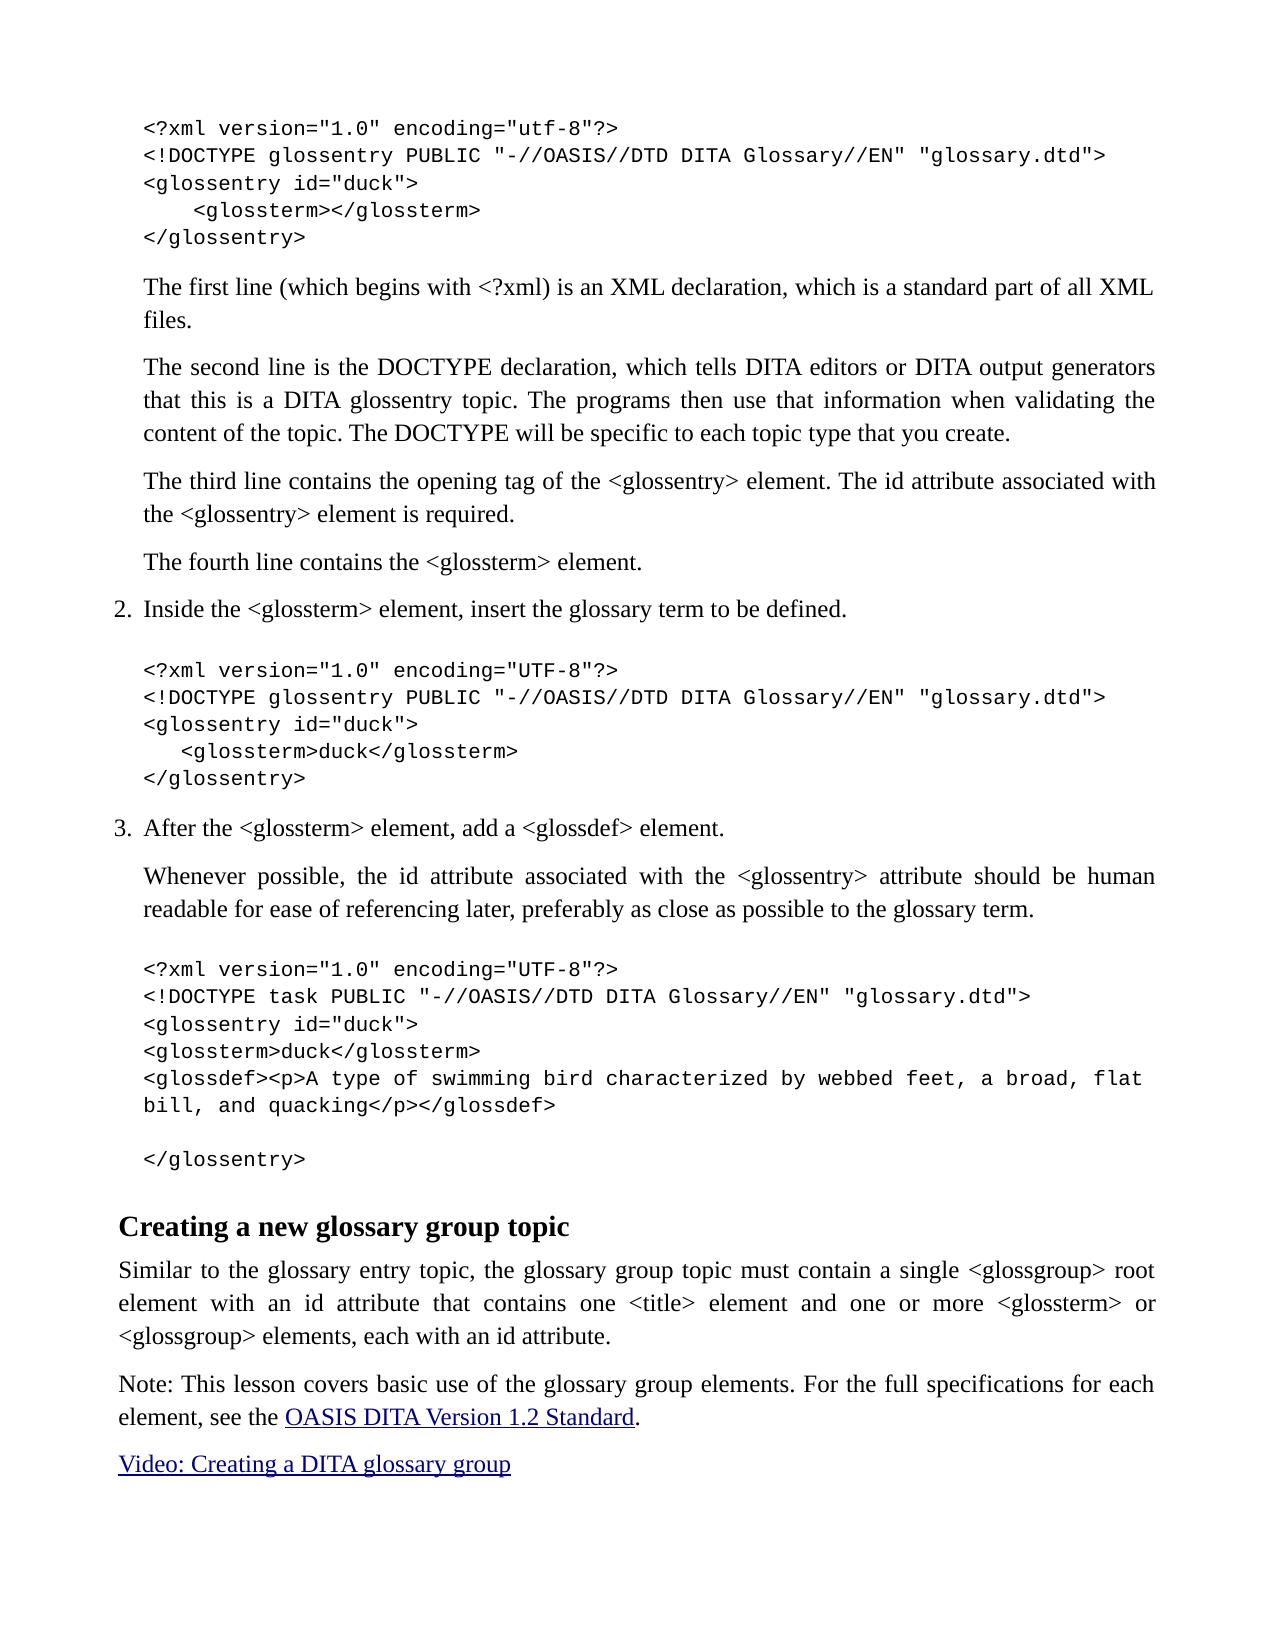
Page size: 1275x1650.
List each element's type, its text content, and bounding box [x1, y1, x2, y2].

list The third line contains the opening tag of the <glossentry> element. The id attribute associated with the <glossentry> element is required. [118, 466, 1157, 528]
list After the <glossterm> element, add a <glossdef> element. [118, 813, 1157, 842]
list Inside the <glossterm> element, insert the glossary term to be defined. [118, 594, 1157, 623]
list <?xml version="1.0" encoding="UTF-8"?> <!DOCTYPE task PUBLIC "-//OASIS//DTD DITA Glossary//EN" "glossary.dtd"> <glossentry id="duck"> <glossterm>duck</glossterm> <glossdef><p>A type of swimming bird characterized by webbed feet, a broad, flat bill, and quacking</p></glossdef> </glossentry> [118, 959, 1157, 1173]
subtitle Creating a new glossary group topic [118, 1209, 1157, 1243]
list The second line is the DOCTYPE declaration, which tells DITA editors or DITA output generators that this is a DITA glossentry topic. The programs then use that information when validating the content of the topic. The DOCTYPE will be specific to each topic type that you create. [118, 352, 1157, 447]
list The fourth line contains the <glossterm> element. [118, 547, 1157, 575]
list The first line (which begins with <?xml) is an XML declaration, which is a standard part of all XML files. [118, 272, 1157, 333]
list <?xml version="1.0" encoding="utf-8"?> <!DOCTYPE glossentry PUBLIC "-//OASIS//DTD DITA Glossary//EN" "glossary.dtd"> <glossentry id="duck"> <glossterm></glossterm> </glossentry> [118, 118, 1157, 251]
text Similar to the glossary entry topic, the glossary group topic must contain a single <glossgroup> root element with an id attribute that contains one <title> element and one or more <glossterm> or <glossgroup> elements, each with an id attribute. [118, 1255, 1157, 1350]
text Note: This lesson covers basic use of the glossary group elements. For the full specifications for each element, see the OASIS DITA Version 1.2 Standard. [118, 1369, 1157, 1431]
list Whenever possible, the id attribute associated with the <glossentry> attribute should be human readable for ease of referencing later, preferably as close as possible to the glossary term. [118, 861, 1157, 923]
list <?xml version="1.0" encoding="UTF-8"?> <!DOCTYPE glossentry PUBLIC "-//OASIS//DTD DITA Glossary//EN" "glossary.dtd"> <glossentry id="duck"> <glossterm>duck</glossterm> </glossentry> [118, 659, 1157, 792]
text Video: Creating a DITA glossary group [118, 1449, 1157, 1478]
